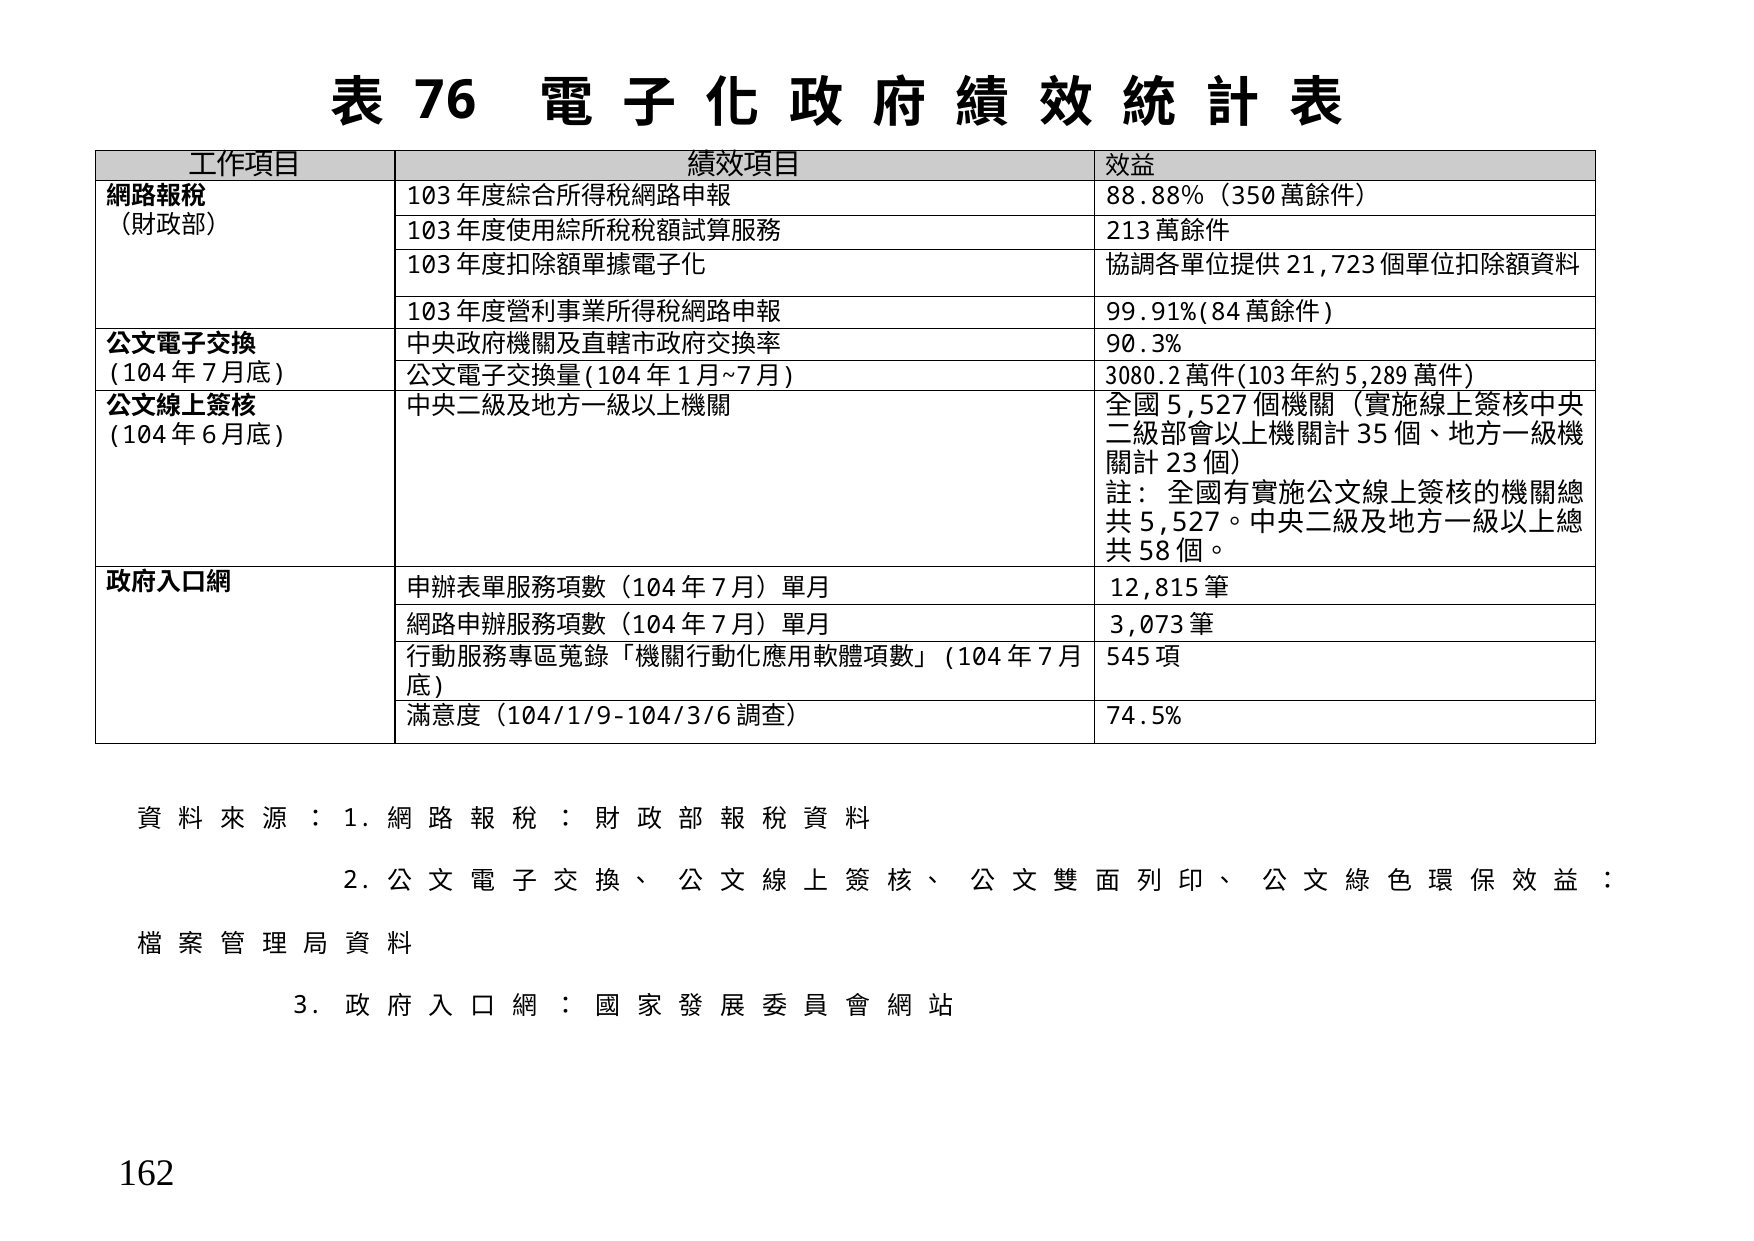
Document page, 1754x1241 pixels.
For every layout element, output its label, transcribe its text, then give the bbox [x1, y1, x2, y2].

table_cell 中央二級及地方一級以上機關 [396, 391, 1094, 566]
table_cell 12,815筆 [1095, 567, 1595, 603]
table_cell 行動服務專區蒐錄「機關行動化應用軟體項數」(104年7月底) [396, 642, 1094, 700]
text 3.政府入口網：國家發展委員會網站 [128, 962, 1628, 1025]
table_cell 全國5,527個機關（實施線上簽核中央二級部會以上機關計35個、地方一級機關計23個） 註: 全國有實施公文線上簽核的機關總共5,527。中央二級及地方一級以上總共58個。 [1095, 391, 1595, 566]
table_cell 213萬餘件 [1095, 216, 1595, 249]
table_cell 3080.2萬件(103年約5,289萬件) [1095, 361, 1595, 390]
text 2.公文電子交換、公文線上簽核、公文雙面列印、公文綠色環保效益：檔案管理局資料 [128, 837, 1628, 962]
table_cell 網路申辦服務項數（104年7月）單月 [396, 605, 1094, 641]
table_cell 103年度扣除額單據電子化 [396, 250, 1094, 296]
table_cell 103年度營利事業所得稅網路申報 [396, 297, 1094, 328]
text 資料來源：1.網路報稅：財政部報稅資料 [128, 775, 1628, 837]
table_header 效益 [1095, 151, 1595, 180]
table_header 績效項目 [396, 151, 1094, 180]
table_cell 545項 [1095, 642, 1595, 700]
table_cell 90.3% [1095, 329, 1595, 360]
table_header 工作項目 [96, 151, 394, 180]
table_cell 公文線上簽核 (104年6月底) [96, 391, 394, 566]
table_cell 公文電子交換 (104年7月底) [96, 329, 394, 390]
table_cell 申辦表單服務項數（104年7月）單月 [396, 567, 1094, 603]
table_cell 3,073筆 [1095, 605, 1595, 641]
subtitle 表76 電子化政府績效統計表 [128, 25, 1628, 150]
table_cell 88.88％（350萬餘件） [1095, 181, 1595, 215]
table_cell 政府入口網 [96, 567, 394, 743]
table_cell 中央政府機關及直轄市政府交換率 [396, 329, 1094, 360]
table_cell 網路報稅 （財政部） [96, 181, 394, 328]
table_cell 103年度使用綜所稅稅額試算服務 [396, 216, 1094, 249]
table_cell 公文電子交換量(104年1月~7月) [396, 361, 1094, 390]
table_cell 74.5% [1095, 701, 1595, 743]
table_cell 協調各單位提供21,723個單位扣除額資料 [1095, 250, 1595, 296]
table_cell 滿意度（104/1/9-104/3/6調查） [396, 701, 1094, 743]
table_cell 99.91%(84萬餘件) [1095, 297, 1595, 328]
table_cell 103年度綜合所得稅網路申報 [396, 181, 1094, 215]
